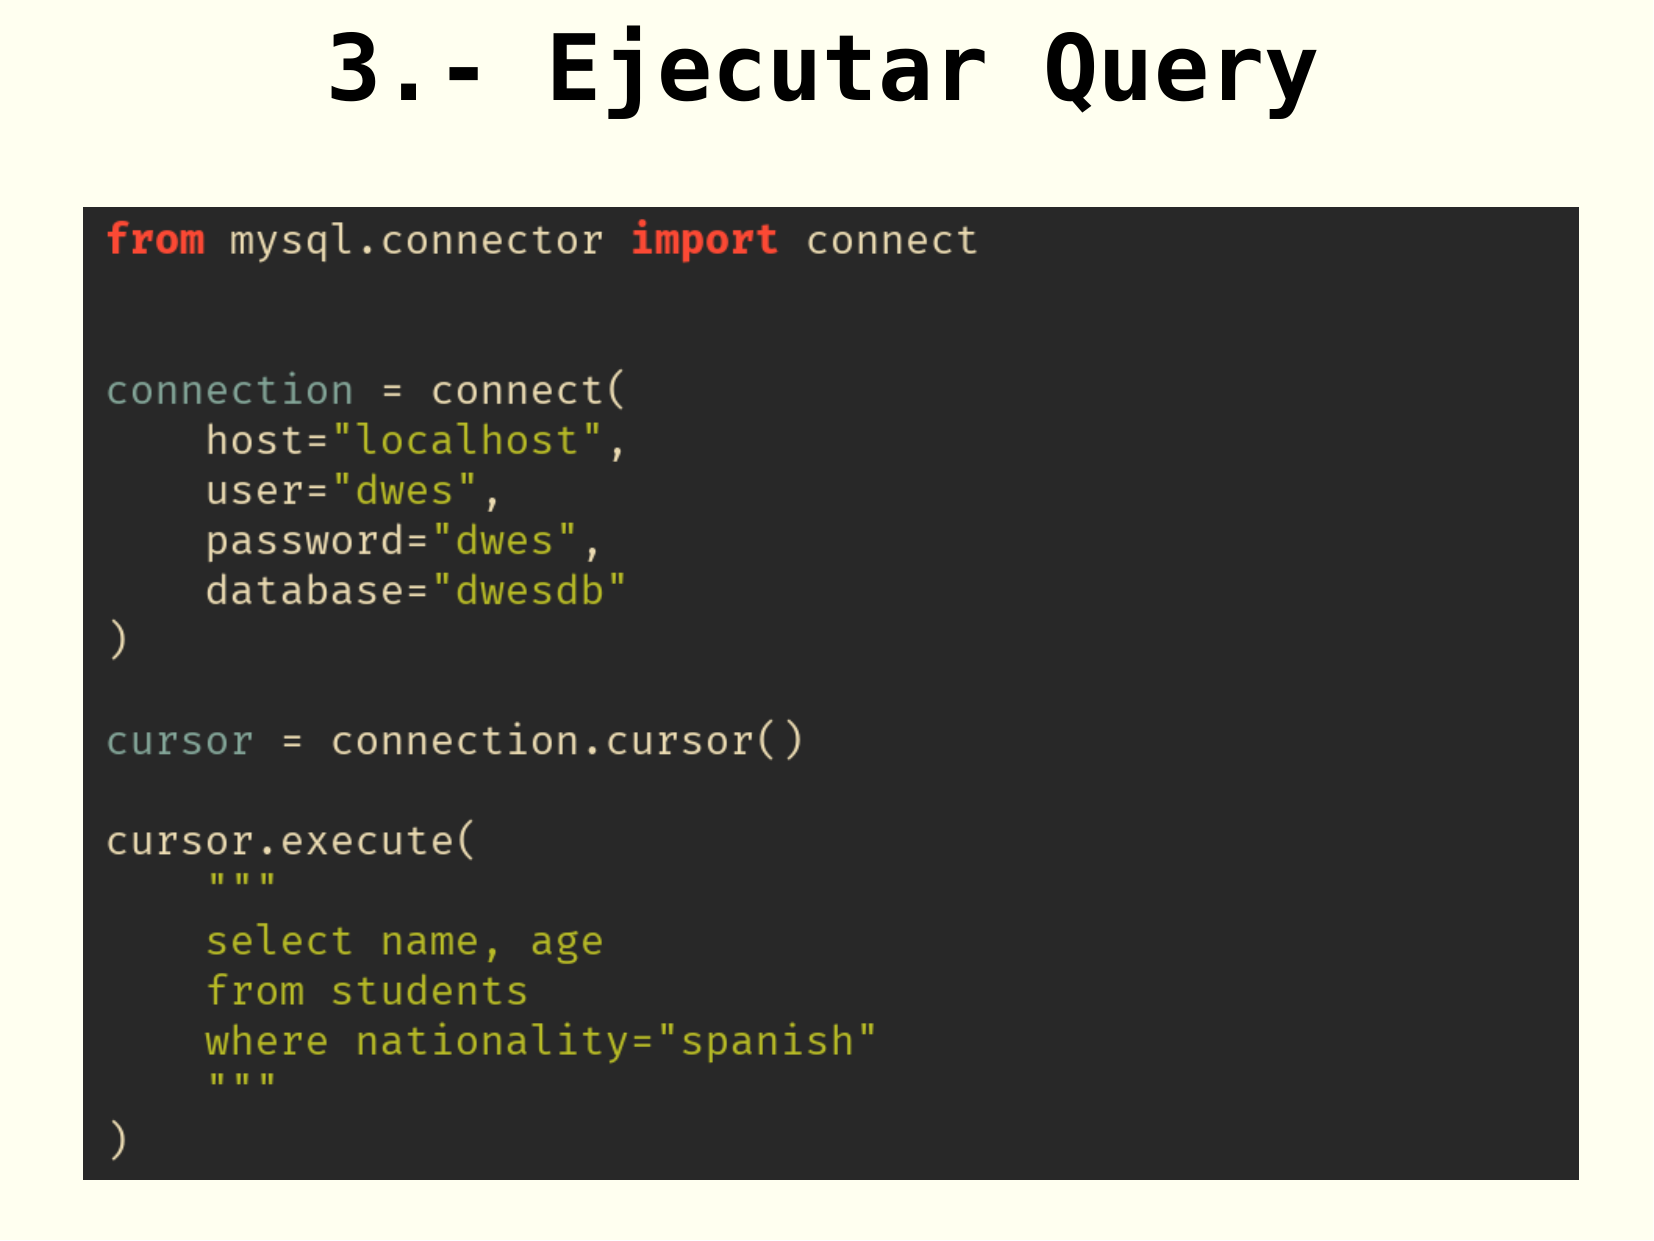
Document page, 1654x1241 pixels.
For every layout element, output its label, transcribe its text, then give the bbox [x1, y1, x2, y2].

picture [83, 207, 1579, 1180]
title 3.- Ejecutar Query [33, 4, 1613, 133]
